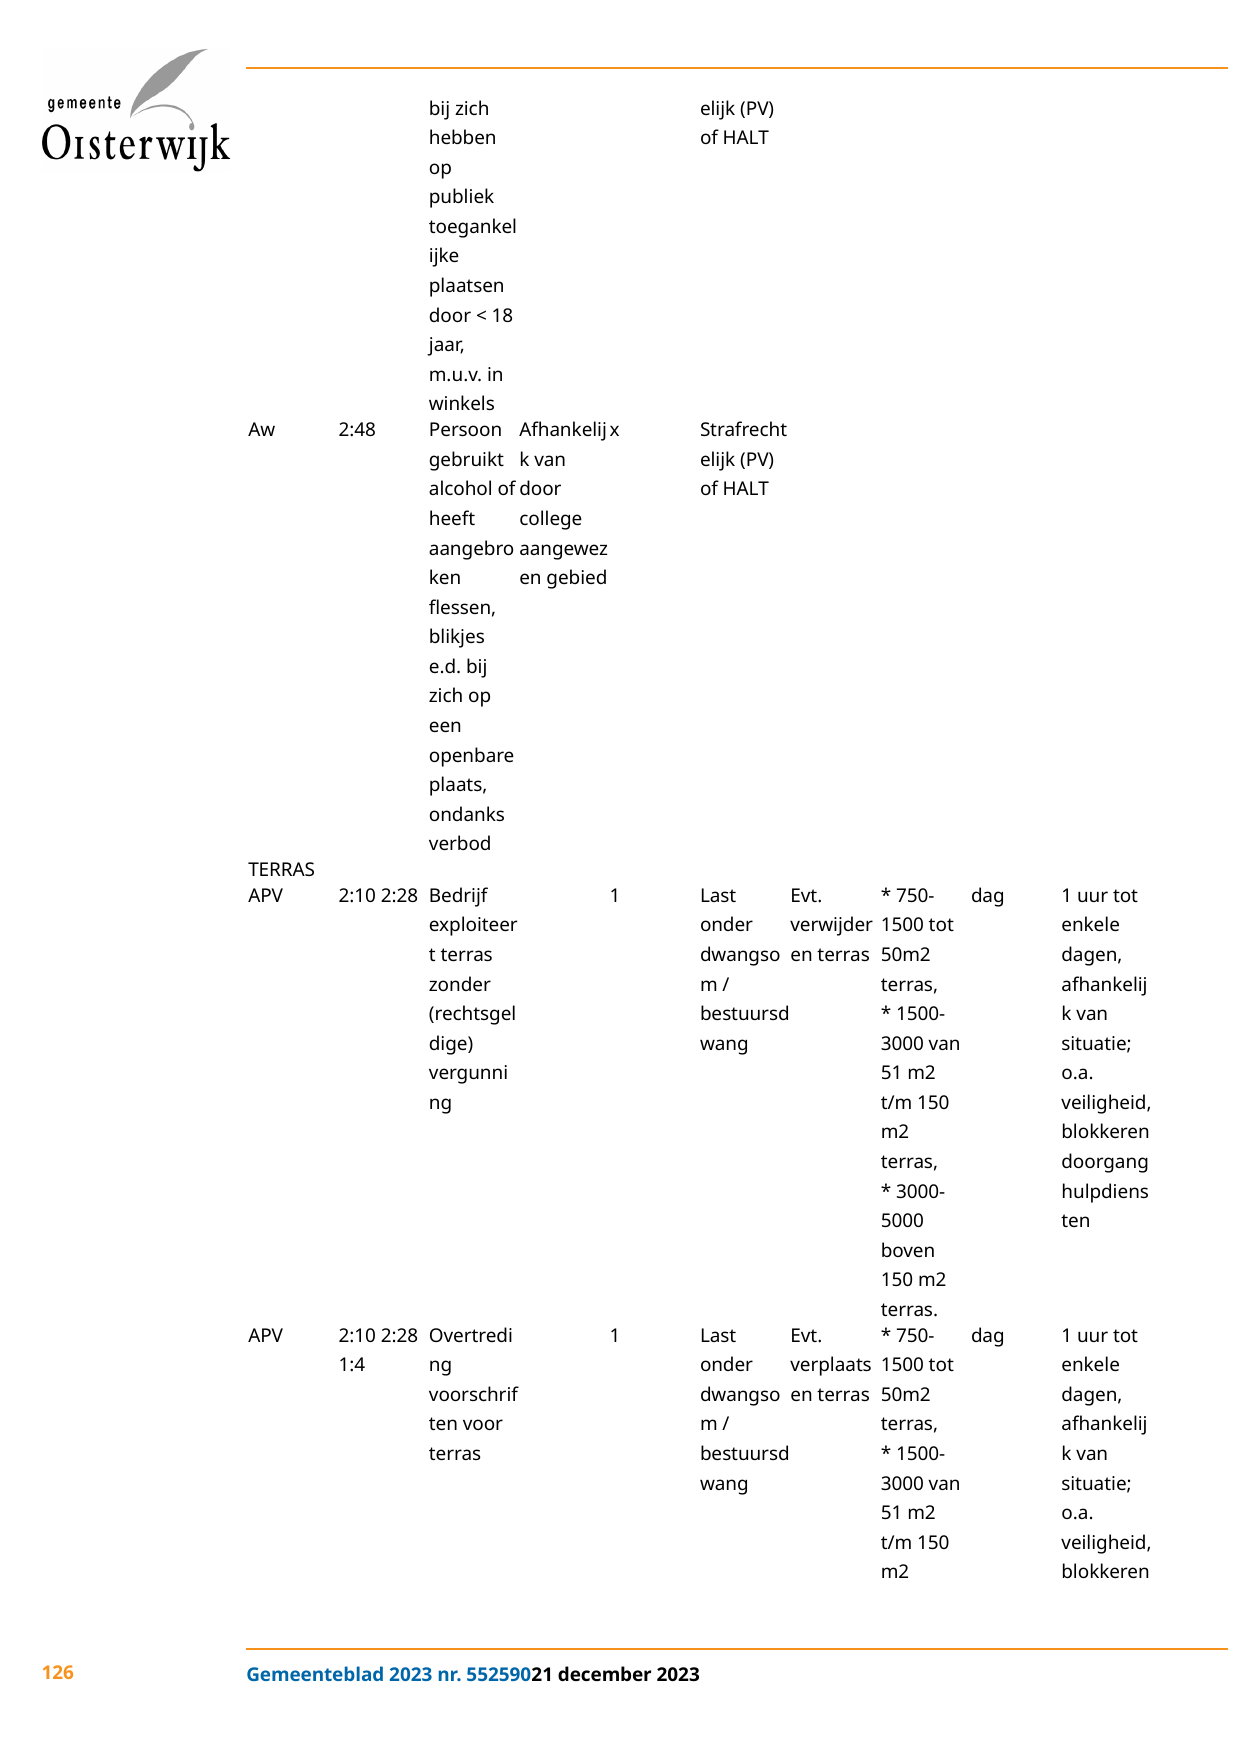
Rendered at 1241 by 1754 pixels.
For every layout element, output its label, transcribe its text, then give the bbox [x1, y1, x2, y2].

table_cell [881, 95, 971, 416]
table_cell [519, 882, 609, 1322]
table_cell [609, 95, 700, 416]
table_cell 1 uur tot enkele dagen, afhankelijk van situatie; o.a. veiligheid, blokkeren [1061, 1322, 1152, 1584]
table_cell 2:48 [338, 416, 429, 856]
table_cell Last onder dwangsom / bestuursdwang [700, 882, 790, 1322]
table_cell [519, 95, 609, 416]
table_cell 1 [609, 1322, 700, 1584]
table_cell * 750-1500 tot 50m2 terras, * 1500-3000 van 51 m2 t/m 150 m2 [881, 1322, 971, 1584]
table_cell [971, 416, 1061, 856]
table_cell [881, 856, 971, 882]
table_cell elijk (PV) of HALT [700, 95, 790, 416]
table_cell dag [971, 1322, 1061, 1584]
table_cell 2:10 2:28 [338, 882, 429, 1322]
table_cell [790, 856, 881, 882]
table_cell [881, 416, 971, 856]
table_cell [1061, 95, 1152, 416]
table_cell Last onder dwangsom / bestuursdwang [700, 1322, 790, 1584]
table_cell [1061, 856, 1152, 882]
table_cell 1 [609, 882, 700, 1322]
table_cell [429, 856, 519, 882]
table_cell Strafrechtelijk (PV) of HALT [700, 416, 790, 856]
table_cell Evt. verplaatsen terras [790, 1322, 881, 1584]
table_cell [971, 95, 1061, 416]
picture [41, 47, 231, 172]
table_cell [519, 1322, 609, 1584]
table_cell x [609, 416, 700, 856]
table_cell APV [248, 1322, 338, 1584]
table_cell bij zich hebben op publiek toegankelijke plaatsen door < 18 jaar, m.u.v. in winkels [429, 95, 519, 416]
table_cell [338, 95, 429, 416]
table_cell [790, 416, 881, 856]
table_cell [609, 856, 700, 882]
table_cell Aw [248, 416, 338, 856]
table_cell * 750-1500 tot 50m2 terras, * 1500-3000 van 51 m2 t/m 150 m2 terras, * 3000-5000 boven 150 m2 terras. [881, 882, 971, 1322]
table_cell [971, 856, 1061, 882]
table_cell 2:10 2:28 1:4 [338, 1322, 429, 1584]
table_cell [1061, 416, 1152, 856]
table_cell [338, 856, 429, 882]
table_cell 1 uur tot enkele dagen, afhankelijk van situatie; o.a. veiligheid, blokkeren doorgang hulpdiensten [1061, 882, 1152, 1322]
table_cell TERRAS [248, 856, 338, 882]
table_cell [790, 95, 881, 416]
table_cell Overtreding voorschriften voor terras [429, 1322, 519, 1584]
table_cell Persoon gebruikt alcohol of heeft aangebroken flessen, blikjes e.d. bij zich op een openbare plaats, ondanks verbod [429, 416, 519, 856]
table_cell [248, 95, 338, 416]
table_cell dag [971, 882, 1061, 1322]
table_cell Bedrijf exploiteert terras zonder (rechtsgeldige) vergunning [429, 882, 519, 1322]
table_cell APV [248, 882, 338, 1322]
table_cell Afhankelijk van door college aangewezen gebied [519, 416, 609, 856]
table_cell [700, 856, 790, 882]
table_cell Evt. verwijderen terras [790, 882, 881, 1322]
table_cell [519, 856, 609, 882]
